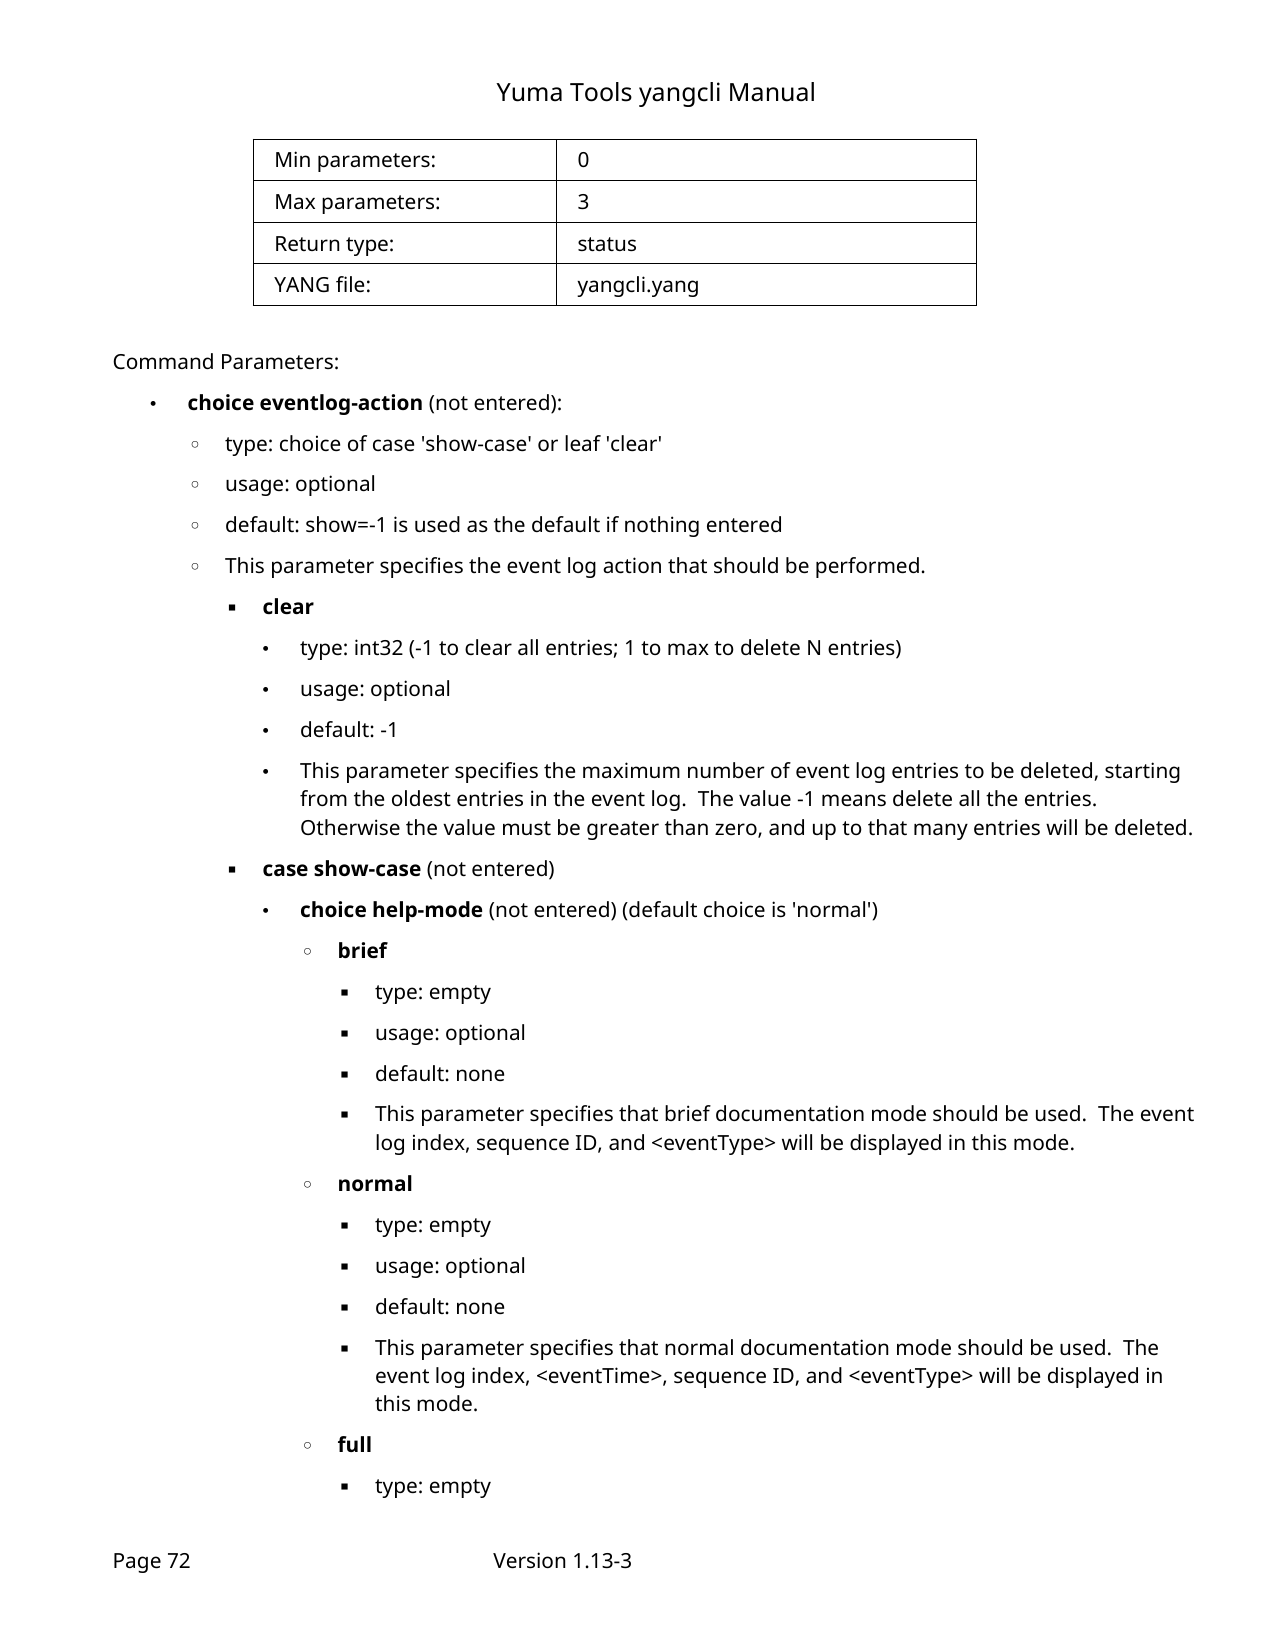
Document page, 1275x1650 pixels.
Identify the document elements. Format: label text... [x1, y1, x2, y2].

list This parameter specifies the event log action that should be performed. [187, 551, 1200, 580]
list default: none [337, 1059, 1200, 1087]
table_cell Return type: [254, 223, 556, 263]
table_cell Max parameters: [254, 181, 556, 222]
list usage: optional [187, 469, 1200, 498]
list type: empty [337, 977, 1200, 1005]
list full [300, 1431, 1200, 1459]
list type: choice of case 'show-case' or leaf 'clear' [187, 429, 1200, 457]
table_cell yangcli.yang [557, 264, 976, 305]
list type: empty [337, 1471, 1200, 1500]
list choice eventlog-action (not entered): [150, 388, 1200, 416]
table_cell status [557, 223, 976, 263]
list brief [300, 936, 1200, 964]
table_cell YANG file: [254, 264, 556, 305]
list usage: optional [337, 1018, 1200, 1046]
table_cell Min parameters: [254, 140, 556, 180]
list usage: optional [337, 1251, 1200, 1279]
list default: none [337, 1292, 1200, 1320]
list type: int32 (-1 to clear all entries; 1 to max to delete N entries) [262, 633, 1200, 662]
list usage: optional [262, 674, 1200, 703]
table_cell 0 [557, 140, 976, 180]
table_cell 3 [557, 181, 976, 222]
list case show-case (not entered) [225, 854, 1200, 882]
list normal [300, 1169, 1200, 1197]
list This parameter specifies the maximum number of event log entries to be deleted, starting from the oldest entries in the event log. The value -1 means delete all the entries. Otherwise the value must be greater than zero, and up to that many entries will be deleted. [262, 756, 1200, 841]
text Command Parameters: [112, 347, 1200, 375]
list default: show=-1 is used as the default if nothing entered [187, 511, 1200, 539]
list choice help-mode (not entered) (default choice is 'normal') [262, 895, 1200, 923]
list type: empty [337, 1210, 1200, 1238]
list This parameter specifies that normal documentation mode should be used. The event log index, <eventTime>, sequence ID, and <eventType> will be displayed in this mode. [337, 1333, 1200, 1418]
list This parameter specifies that brief documentation mode should be used. The event log index, sequence ID, and <eventType> will be displayed in this mode. [337, 1099, 1200, 1156]
list default: -1 [262, 715, 1200, 744]
list clear [225, 592, 1200, 621]
